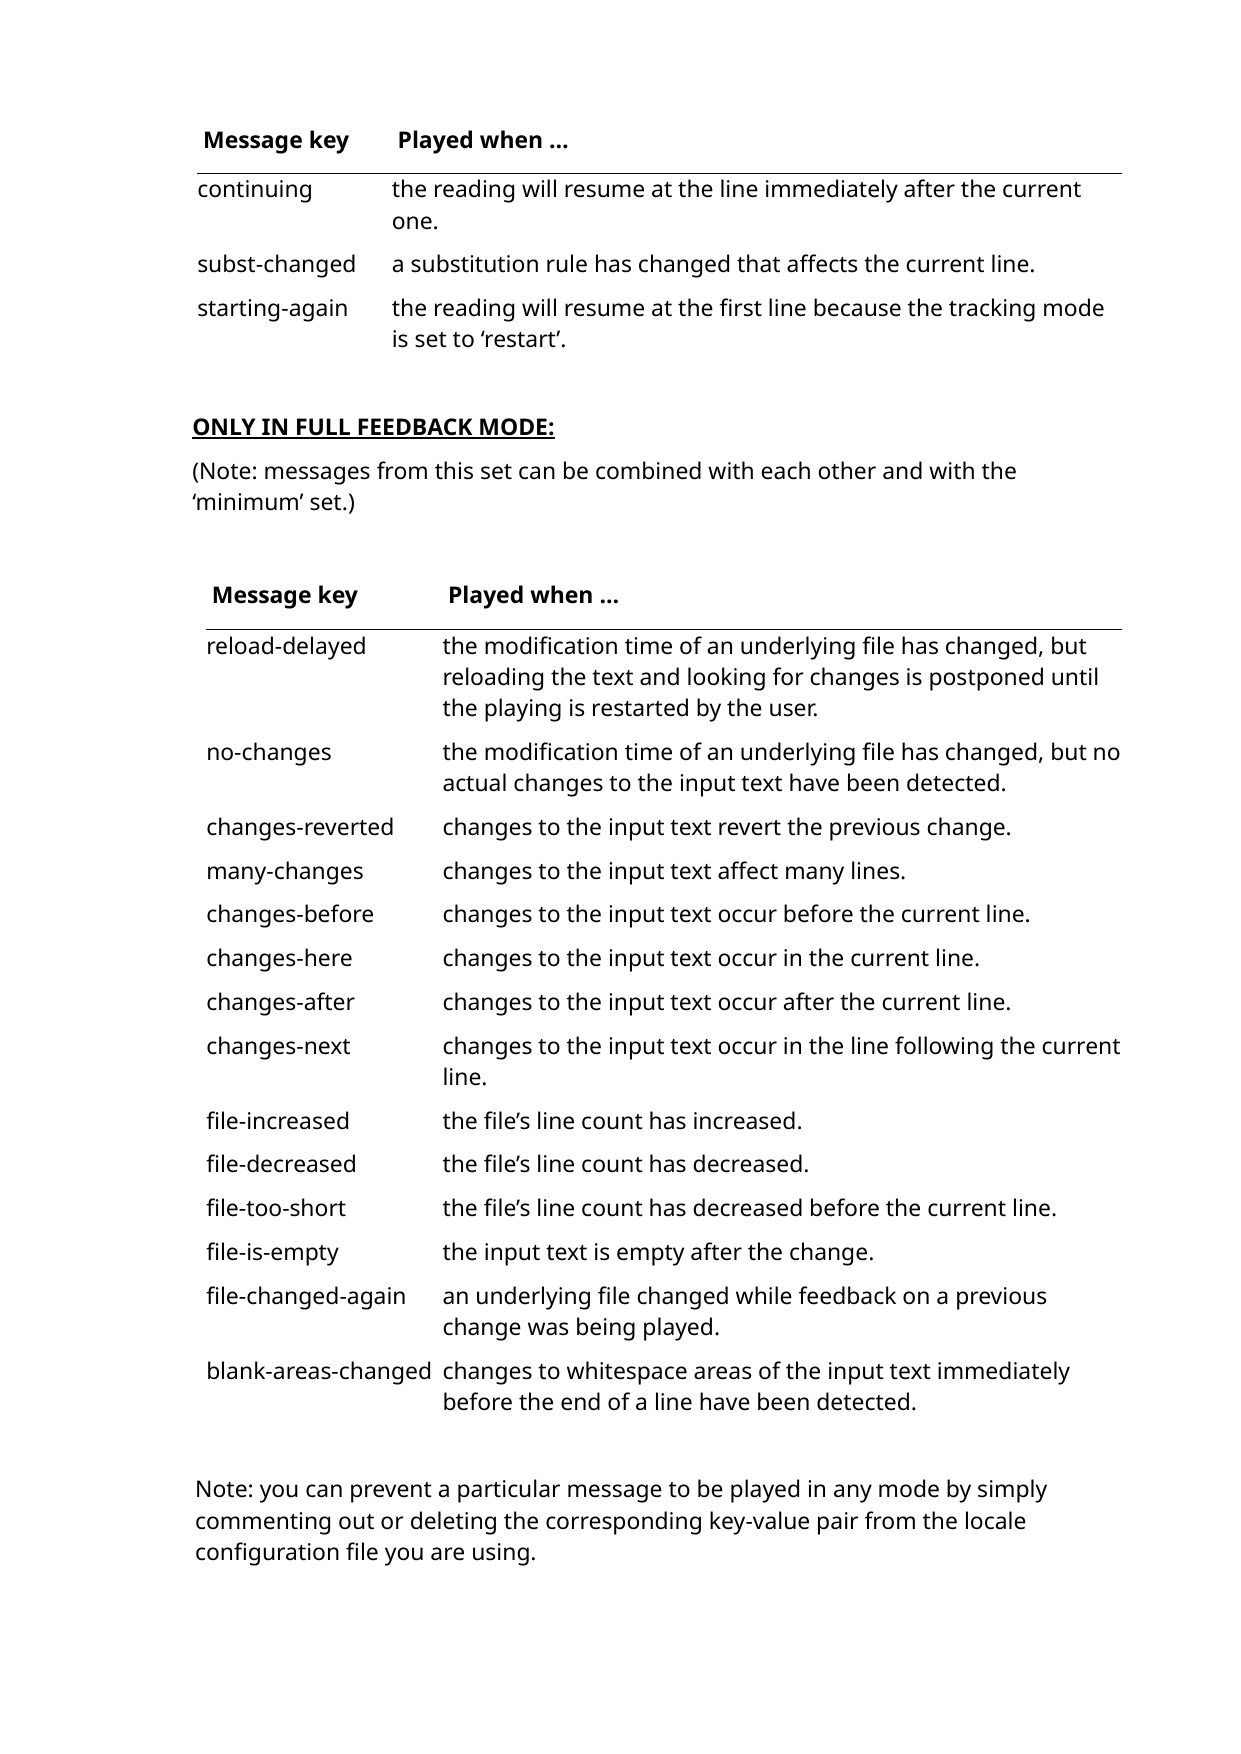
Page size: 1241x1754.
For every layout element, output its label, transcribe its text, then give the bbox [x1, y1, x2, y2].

table_cell reload‑delayed [206, 630, 442, 736]
table_cell subst‑changed [197, 248, 392, 292]
table_cell file‑decreased [206, 1148, 442, 1192]
text ONLY IN FULL FEEDBACK MODE: [192, 411, 1122, 442]
table_header Played when … [392, 118, 1122, 173]
table_cell continuing [197, 174, 392, 248]
table_cell the modification time of an underlying file has changed, but reloading the text and looking for changes is postponed until the playing is restarted by the user. [442, 630, 1122, 736]
table_cell changes‑here [206, 942, 442, 986]
table_cell changes to the input text affect many lines. [442, 855, 1122, 898]
table_cell changes to the input text occur in the current line. [442, 942, 1122, 986]
table_cell no‑changes [206, 736, 442, 811]
table_cell changes‑next [206, 1030, 442, 1104]
table_cell a substitution rule has changed that affects the current line. [392, 248, 1122, 292]
table_cell file‑changed‑again [206, 1280, 442, 1354]
text Note: you can prevent a particular message to be played in any mode by simply commenting out or deleting the corresponding key‑value pair from the locale configuration file you are using. [195, 1473, 1122, 1567]
table_cell the file’s line count has increased. [442, 1105, 1122, 1148]
table_cell changes to the input text occur after the current line. [442, 986, 1122, 1029]
table_cell file‑increased [206, 1105, 442, 1148]
table_header Message key [206, 573, 442, 628]
table_cell changes‑after [206, 986, 442, 1029]
table_cell changes to the input text revert the previous change. [442, 811, 1122, 854]
table_header Played when … [442, 573, 1122, 628]
table_cell the input text is empty after the change. [442, 1236, 1122, 1279]
table_cell file‑too‑short [206, 1192, 442, 1236]
table_cell file‑is‑empty [206, 1236, 442, 1279]
table_cell the modification time of an underlying file has changed, but no actual changes to the input text have been detected. [442, 736, 1122, 811]
table_cell the reading will resume at the first line because the tracking mode is set to ‘restart’. [392, 292, 1122, 367]
table_cell the file’s line count has decreased before the current line. [442, 1192, 1122, 1236]
table_cell the file’s line count has decreased. [442, 1148, 1122, 1192]
table_cell changes‑before [206, 898, 442, 942]
table_cell many‑changes [206, 855, 442, 898]
table_header Message key [197, 118, 392, 173]
table_cell an underlying file changed while feedback on a previous change was being played. [442, 1280, 1122, 1354]
table_cell changes‑reverted [206, 811, 442, 854]
table_cell starting‑again [197, 292, 392, 367]
table_cell blank‑areas‑changed [206, 1355, 442, 1429]
table_cell the reading will resume at the line immediately after the current one. [392, 174, 1122, 248]
table_cell changes to whitespace areas of the input text immediately before the end of a line have been detected. [442, 1355, 1122, 1429]
table_cell changes to the input text occur before the current line. [442, 898, 1122, 942]
text (Note: messages from this set can be combined with each other and with the ‘minimum’ set.) [192, 454, 1122, 517]
table_cell changes to the input text occur in the line following the current line. [442, 1030, 1122, 1104]
